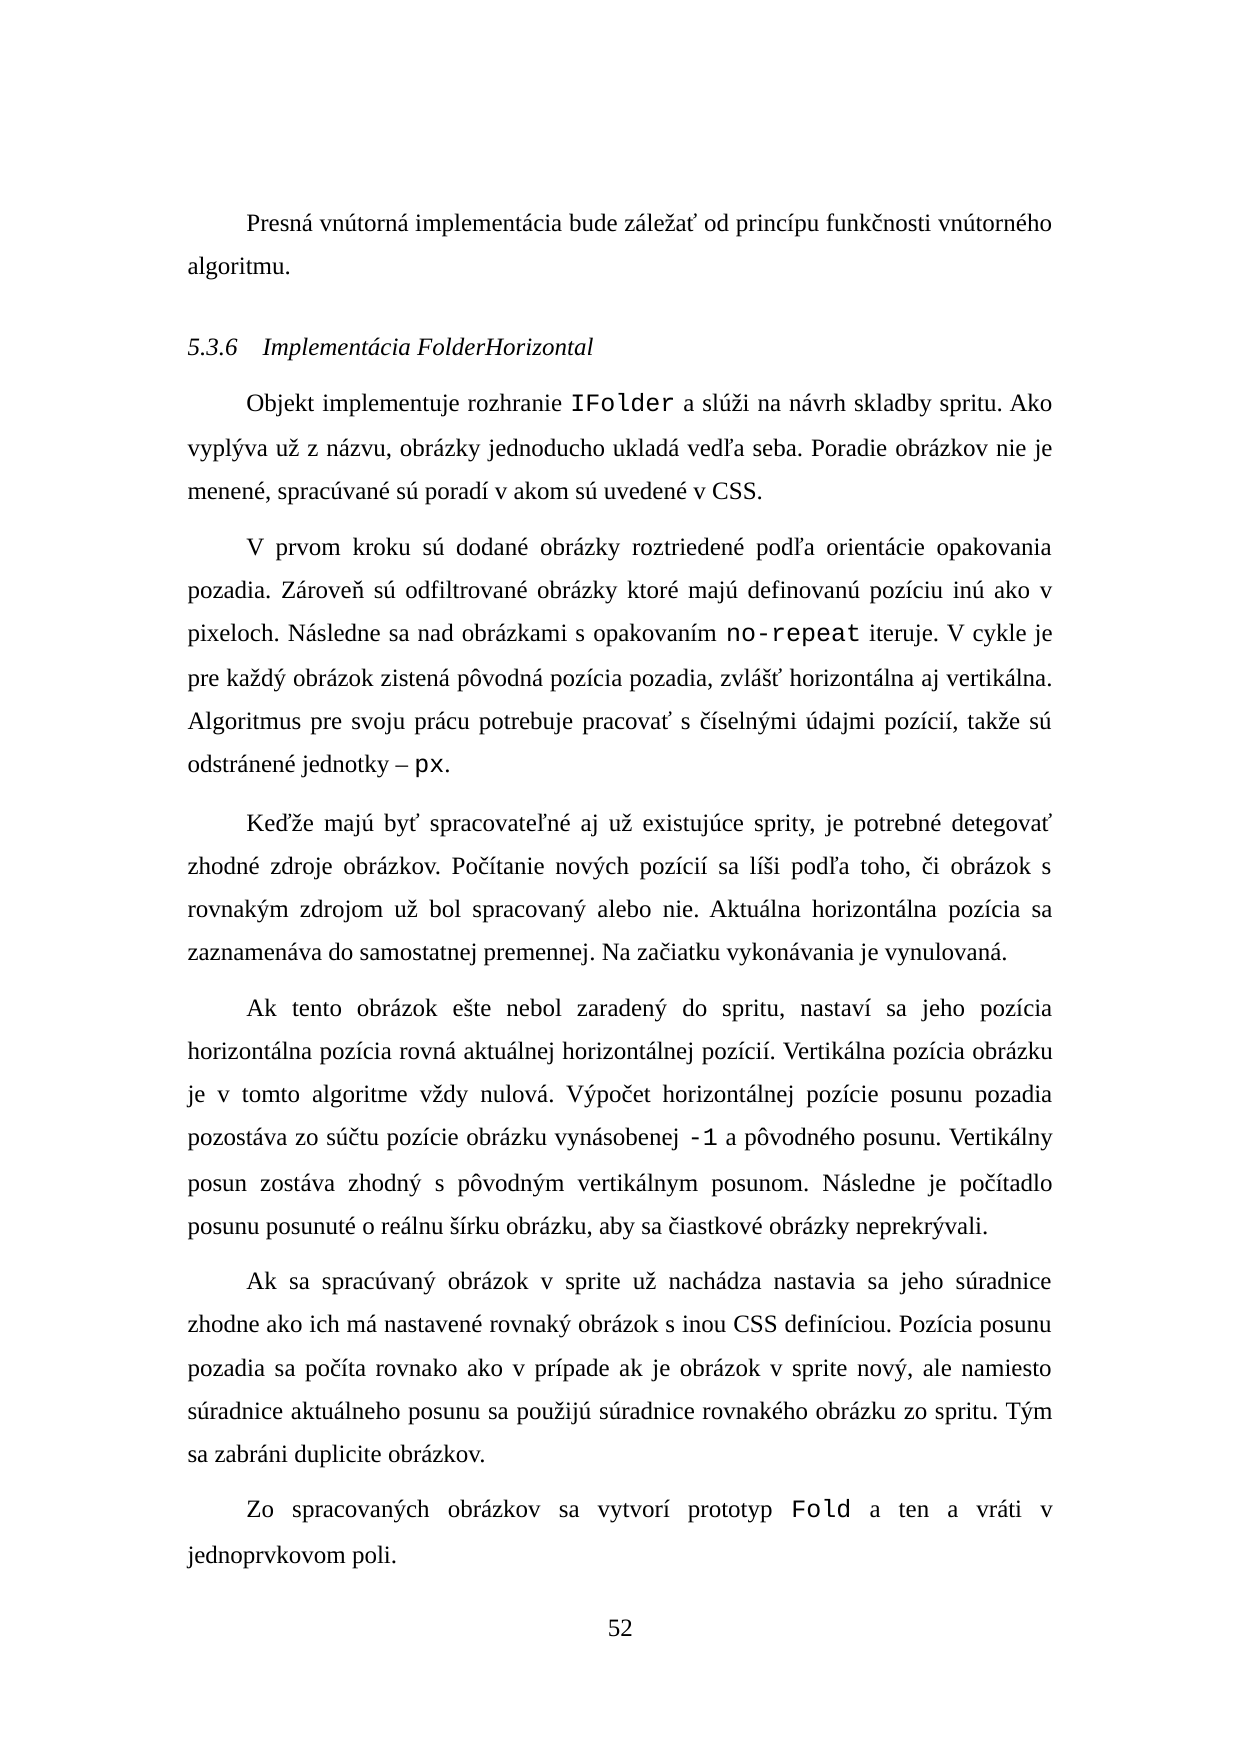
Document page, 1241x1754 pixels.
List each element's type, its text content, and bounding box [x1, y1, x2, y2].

text V prvom kroku sú dodané obrázky roztriedené podľa orientácie opakovania pozadia. Zároveň sú odfiltrované obrázky ktoré majú definovanú pozíciu inú ako v pixeloch. Následne sa nad obrázkami s opakovaním no-repeat iteruje. V cykle je pre každý obrázok zistená pôvodná pozícia pozadia, zvlášť horizontálna aj vertikálna. Algoritmus pre svoju prácu potrebuje pracovať s číselnými údajmi pozícií, takže sú odstránené jednotky – px. [187, 532, 1053, 780]
text Presná vnútorná implementácia bude záležať od princípu funkčnosti vnútorného algoritmu. [187, 208, 1053, 280]
text Ak sa spracúvaný obrázok v sprite už nachádza nastavia sa jeho súradnice zhodne ako ich má nastavené rovnaký obrázok s inou CSS definíciou. Pozícia posunu pozadia sa počíta rovnako ako v prípade ak je obrázok v sprite nový, ale namiesto súradnice aktuálneho posunu sa použijú súradnice rovnakého obrázku zo spritu. Tým sa zabráni duplicite obrázkov. [187, 1266, 1053, 1468]
subtitle Implementácia FolderHorizontal [187, 332, 1053, 361]
text Objekt implementuje rozhranie IFolder a slúži na návrh skladby spritu. Ako vyplýva už z názvu, obrázky jednoducho ukladá vedľa seba. Poradie obrázkov nie je menené, spracúvané sú poradí v akom sú uvedené v CSS. [187, 388, 1053, 505]
text Keďže majú byť spracovateľné aj už existujúce sprity, je potrebné detegovať zhodné zdroje obrázkov. Počítanie nových pozícií sa líši podľa toho, či obrázok s rovnakým zdrojom už bol spracovaný alebo nie. Aktuálna horizontálna pozícia sa zaznamenáva do samostatnej premennej. Na začiatku vykonávania je vynulovaná. [187, 808, 1053, 966]
text Ak tento obrázok ešte nebol zaradený do spritu, nastaví sa jeho pozícia horizontálna pozícia rovná aktuálnej horizontálnej pozícií. Vertikálna pozícia obrázku je v tomto algoritme vždy nulová. Výpočet horizontálnej pozície posunu pozadia pozostáva zo súčtu pozície obrázku vynásobenej -1 a pôvodného posunu. Vertikálny posun zostáva zhodný s pôvodným vertikálnym posunom. Následne je počítadlo posunu posunuté o reálnu šírku obrázku, aby sa čiastkové obrázky neprekrývali. [187, 993, 1053, 1239]
text Zo spracovaných obrázkov sa vytvorí prototyp Fold a ten a vráti v jednoprvkovom poli. [187, 1494, 1053, 1568]
